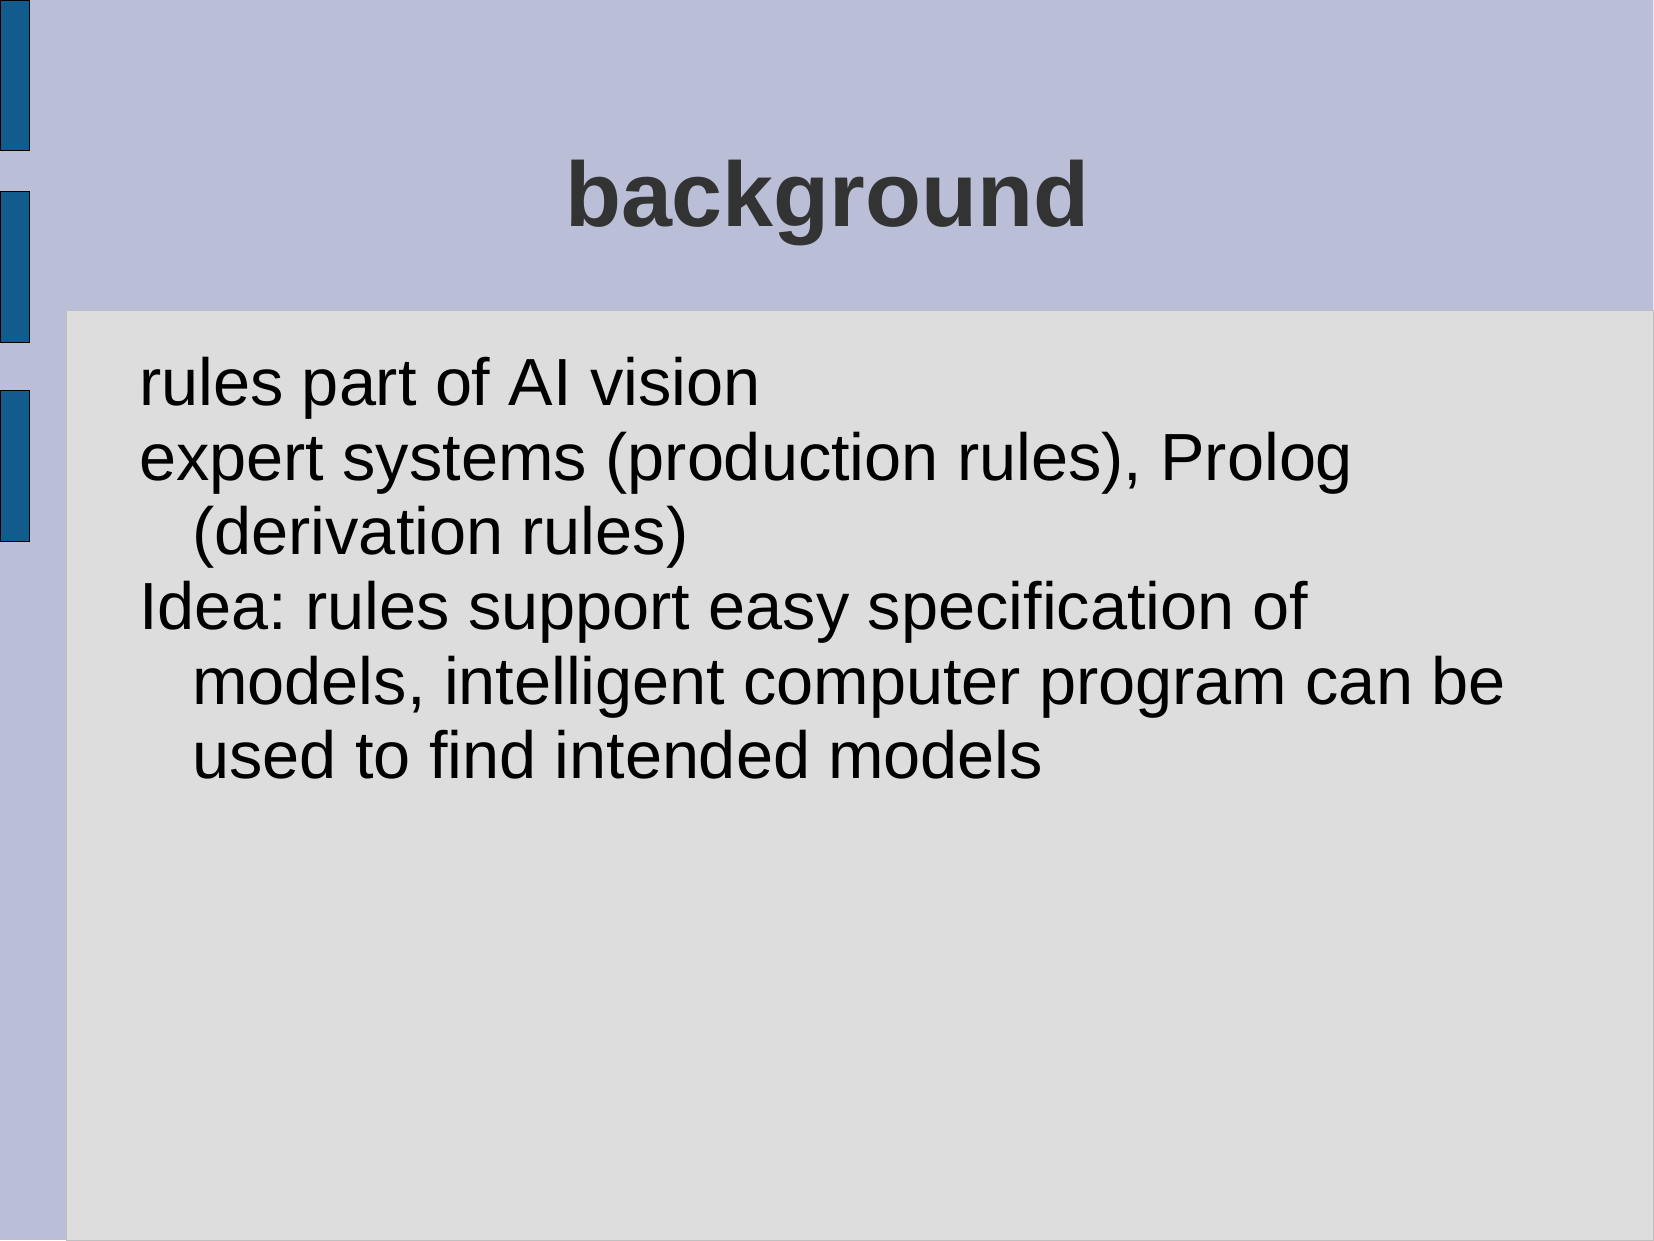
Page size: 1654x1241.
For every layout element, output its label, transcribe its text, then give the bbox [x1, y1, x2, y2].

list rules part of AI vision expert systems (production rules), Prolog (derivation rules) Idea: rules support easy specification of models, intelligent computer program can be used to find intended models [121, 344, 1534, 1127]
title background [121, 91, 1534, 299]
